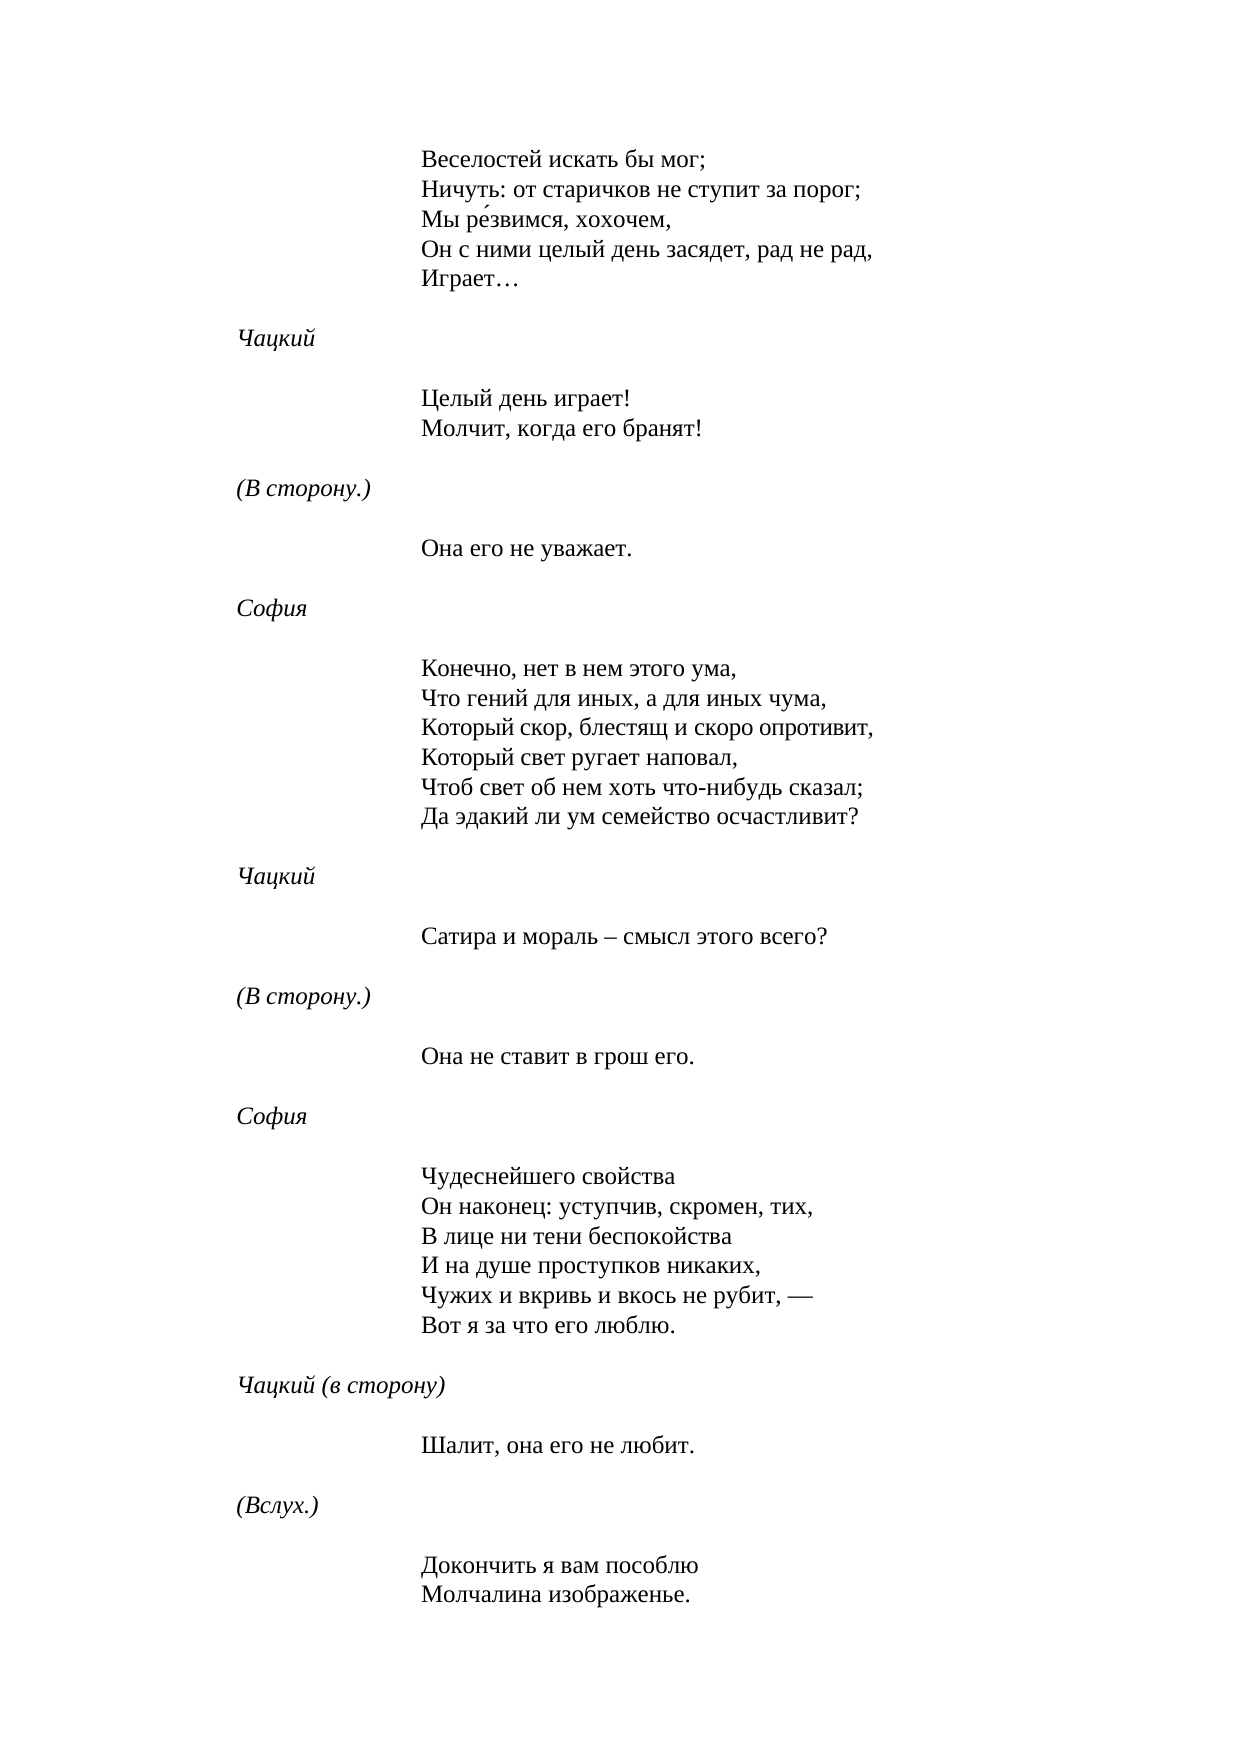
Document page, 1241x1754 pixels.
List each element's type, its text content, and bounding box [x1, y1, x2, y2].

text Веселостей искать бы мог; [421, 144, 1167, 173]
text Он с ними целый день засядет, рад не рад, Играет… [421, 234, 892, 292]
text Чацкий [236, 323, 1167, 352]
text Чацкий (в сторону) [236, 1370, 1167, 1398]
text Чацкий [236, 861, 1167, 890]
text Чтоб свет об нем хоть что-нибудь сказал; Да эдакий ли ум семейство осчастливит? [421, 772, 865, 830]
text Шалит, она его не любит. [421, 1430, 1167, 1458]
text Чудеснейшего свойства [421, 1161, 1167, 1190]
text (В сторону.) [236, 981, 1167, 1010]
text София [236, 593, 1167, 621]
text София [236, 1101, 1167, 1130]
text И на душе проступков никаких, Чужих и вкривь и вкось не рубит, — Вот я за что его люблю. [421, 1251, 818, 1338]
text Он наконец: уступчив, скромен, тих, В лице ни тени беспокойства [421, 1191, 818, 1249]
text Докончить я вам пособлю Молчалина изображенье. [421, 1550, 758, 1608]
text (Вслух.) [236, 1490, 1167, 1518]
text Конечно, нет в нем этого ума, [421, 653, 1167, 681]
text Ничуть: от старичков не ступит за порог; Мы ре́звимся, хохочем, [421, 174, 892, 233]
text (В сторону.) [236, 473, 1167, 501]
text Что гений для иных, а для иных чума, Который скор, блестящ и скоро опротивит, Который свет ругает наповал, [421, 683, 892, 771]
text Она его не уважает. [421, 533, 1167, 561]
text Целый день играет! Молчит, когда его бранят! [421, 383, 704, 442]
text Сатира и мораль – смысл этого всего? [421, 921, 1167, 950]
text Она не ставит в грош его. [421, 1041, 1167, 1070]
